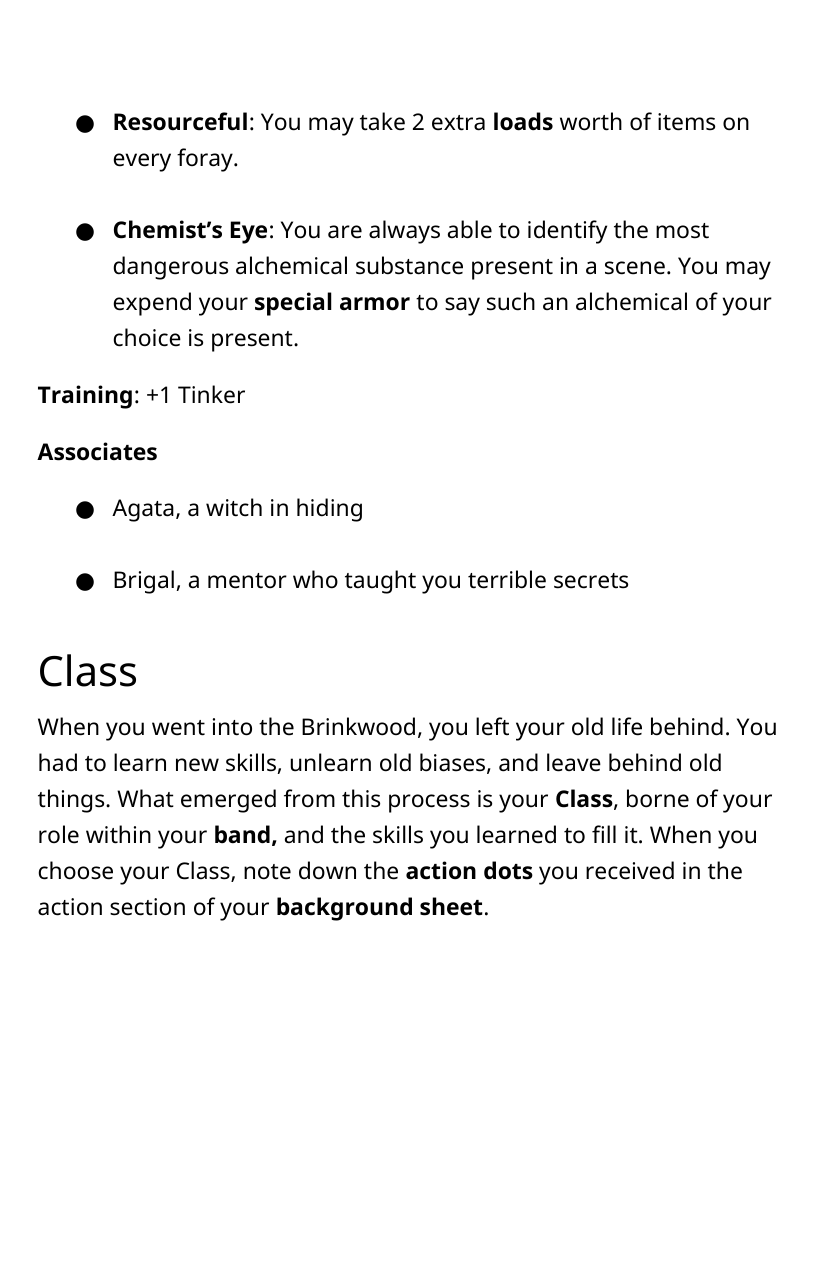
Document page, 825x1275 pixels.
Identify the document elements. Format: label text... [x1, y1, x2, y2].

text Associates [37, 435, 787, 467]
list Chemist’s Eye: You are always able to identify the most dangerous alchemical substance present in a scene. You may expend your special armor to say such an alchemical of your choice is present. [75, 214, 787, 353]
text When you went into the Brinkwood, you left your old life behind. You had to learn new skills, unlearn old biases, and leave behind old things. What emerged from this process is your Class, borne of your role within your band, and the skills you learned to fill it. When you choose your Class, note down the action dots you received in the action section of your background sheet. [37, 711, 787, 922]
list Resourceful: You may take 2 extra loads worth of items on every foray. [75, 106, 787, 209]
subtitle Class [37, 642, 787, 698]
list Brigal, a mentor who taught you terrible secrets [75, 564, 787, 595]
text Training: +1 Tinker [37, 379, 787, 410]
list Agata, a witch in hiding [75, 492, 787, 559]
